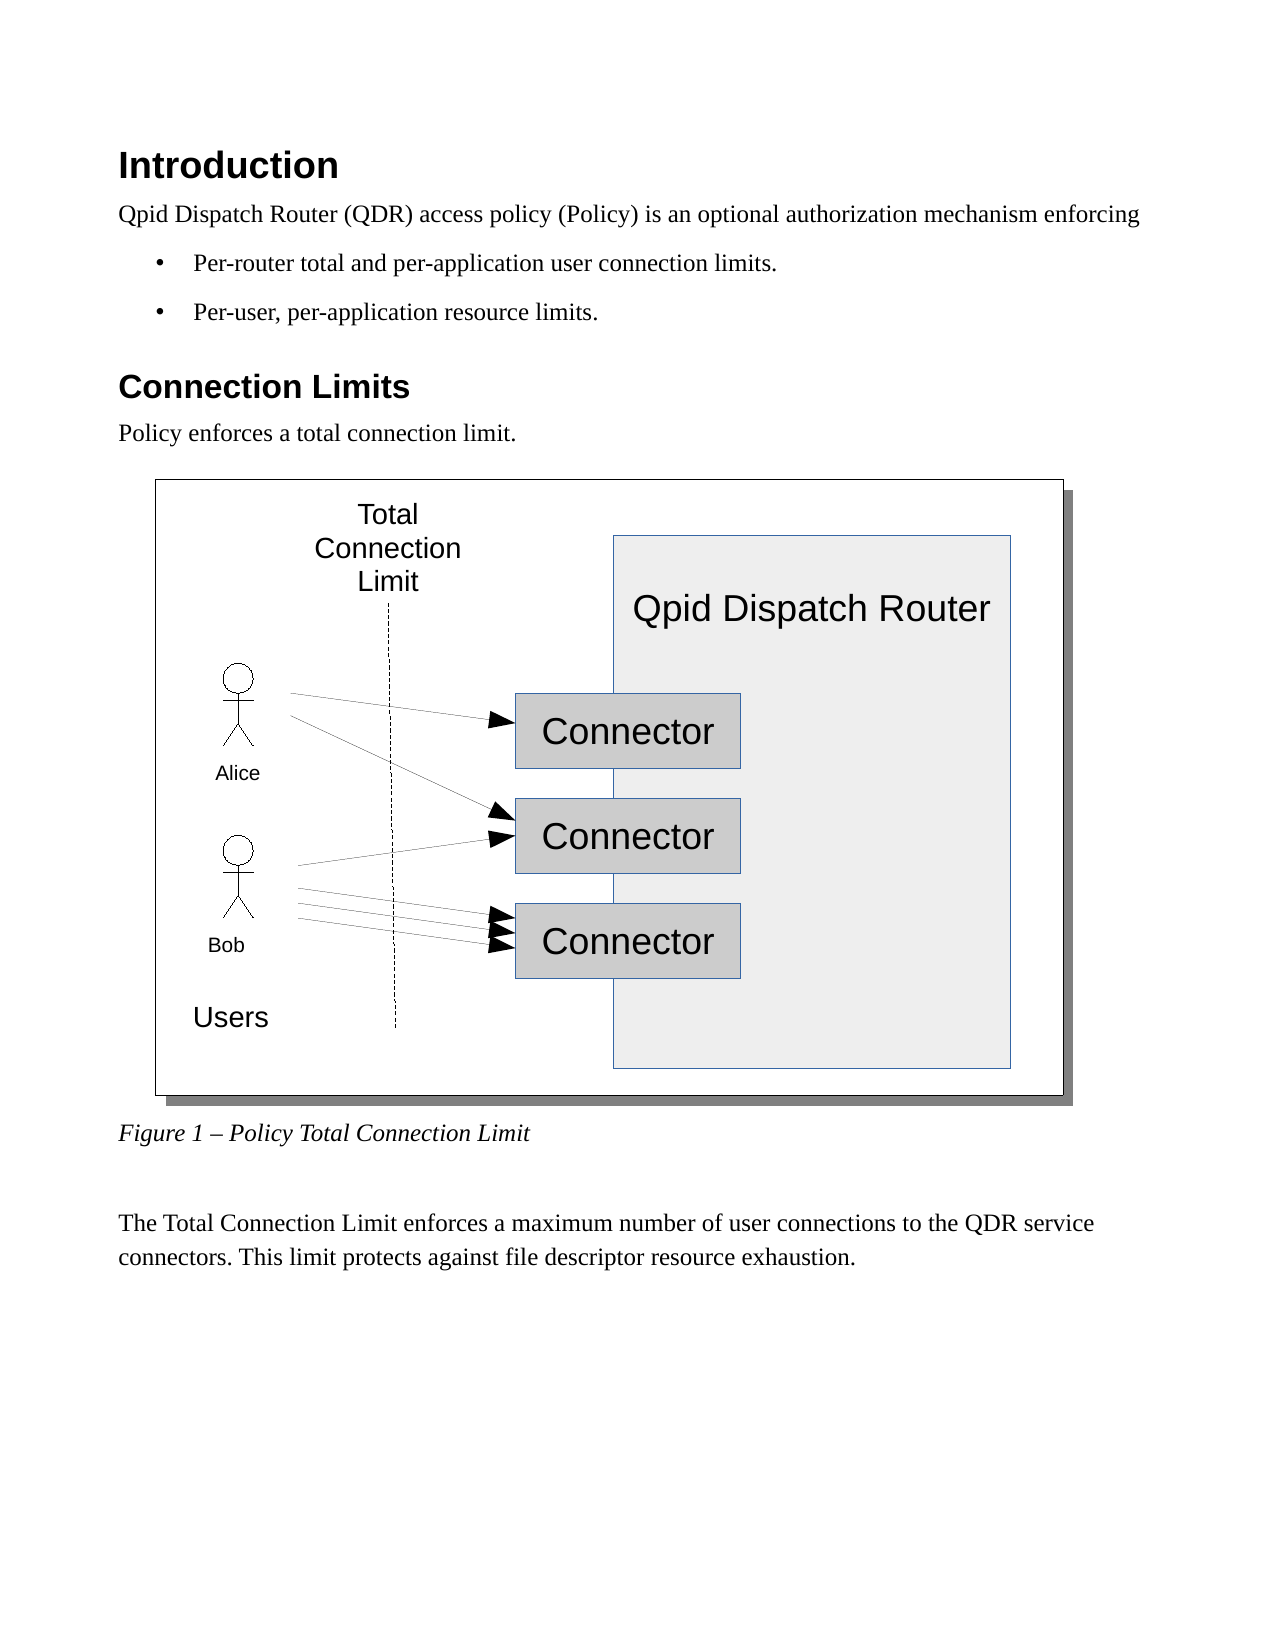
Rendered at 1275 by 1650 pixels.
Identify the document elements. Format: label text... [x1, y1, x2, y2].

list Per-router total and per-application user connection limits. [156, 248, 1157, 277]
subtitle Introduction [118, 143, 1157, 187]
subtitle Connection Limits [118, 367, 1157, 406]
list Per-user, per-application resource limits. [156, 297, 1157, 326]
text Figure 1 – Policy Total Connection Limit [118, 480, 1157, 1146]
text Qpid Dispatch Router (QDR) access policy (Policy) is an optional authorization mechanism enforcing [118, 199, 1157, 228]
text Policy enforces a total connection limit. [118, 418, 1157, 447]
text The Total Connection Limit enforces a maximum number of user connections to the QDR service connectors. This limit protects against file descriptor resource exhaustion. [118, 1208, 1157, 1271]
